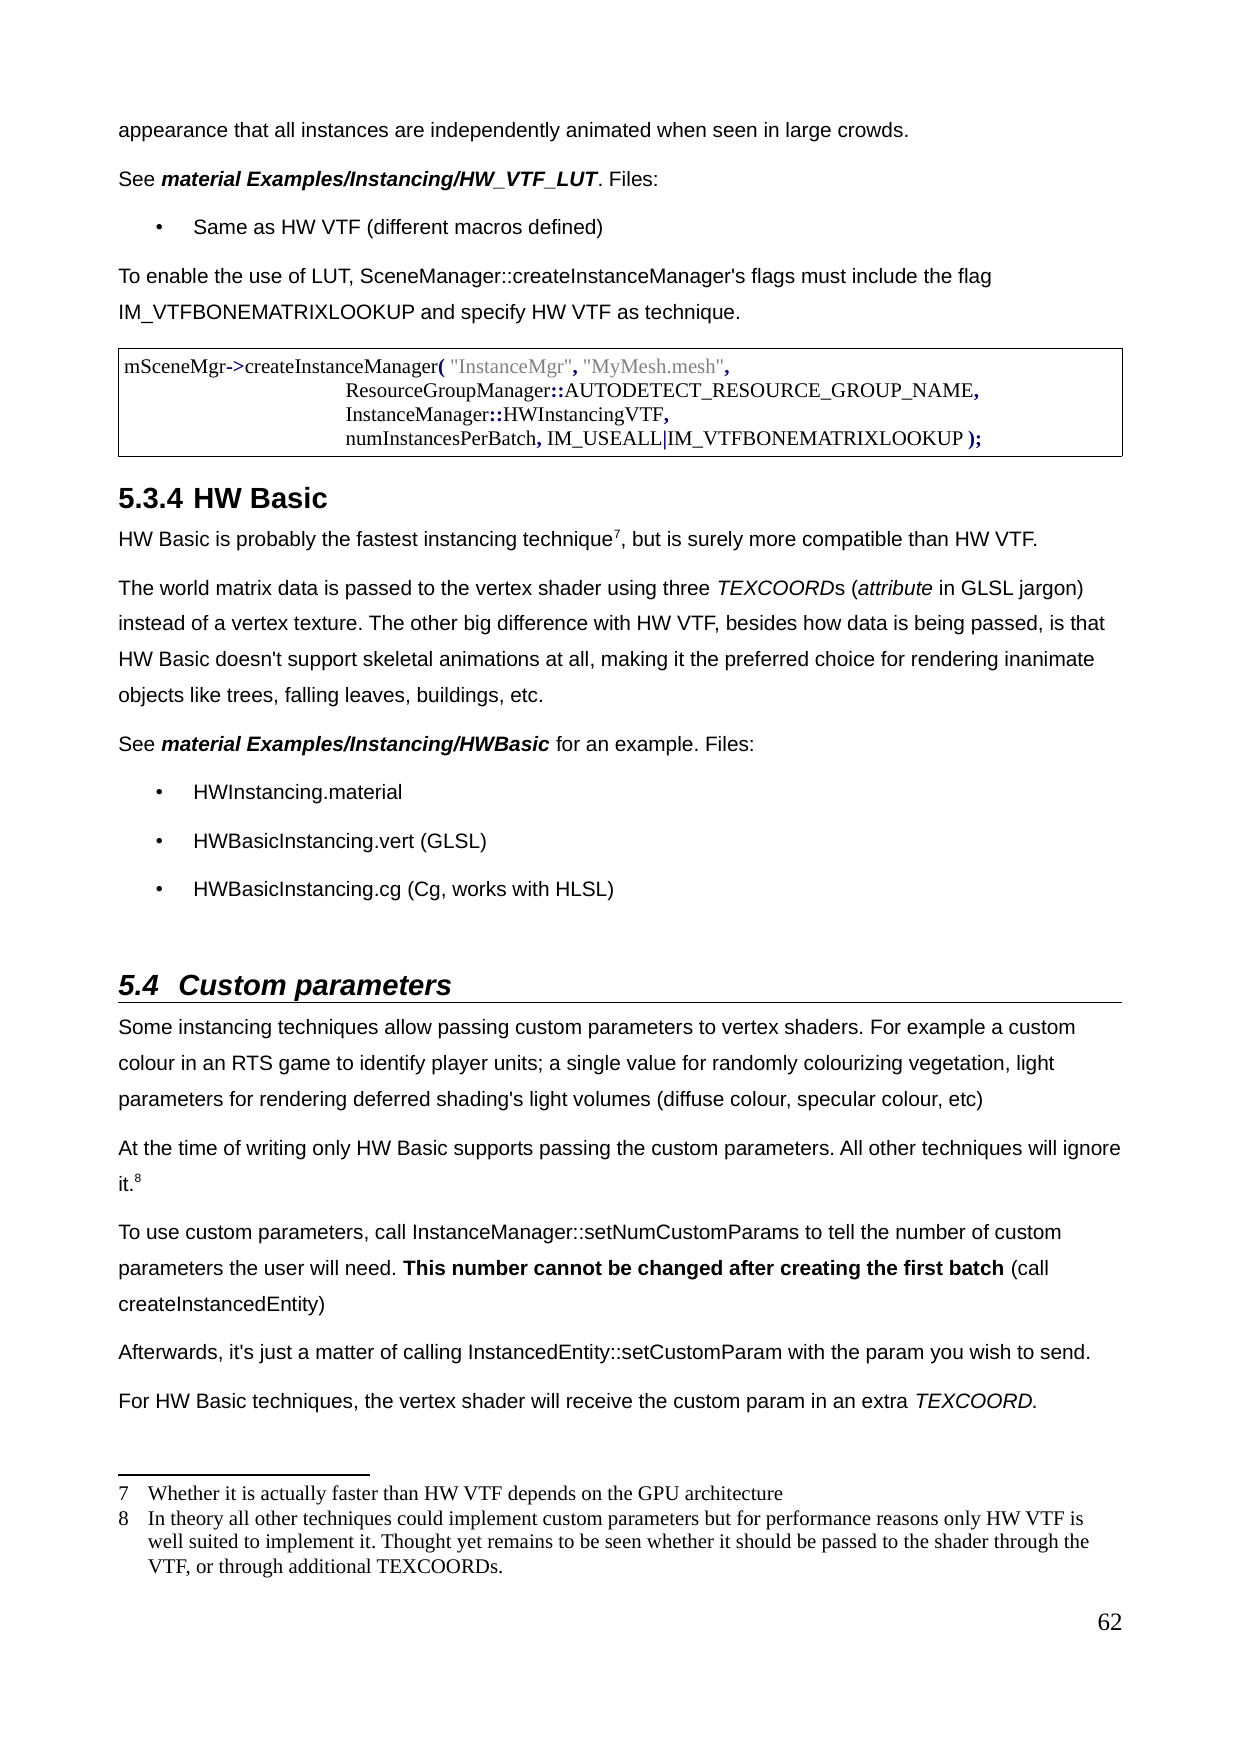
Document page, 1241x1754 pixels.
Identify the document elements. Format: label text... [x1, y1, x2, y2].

subtitle Custom parameters [118, 968, 1122, 1002]
list HWInstancing.material [156, 780, 1122, 804]
list Same as HW VTF (different macros defined) [156, 215, 1122, 239]
text Whether it is actually faster than HW VTF depends on the GPU architecture [118, 1481, 1122, 1505]
text appearance that all instances are independently animated when seen in large crowds. [118, 118, 1122, 142]
subtitle HW Basic [118, 481, 1122, 514]
text At the time of writing only HW Basic supports passing the custom parameters. All other techniques will ignore it. [118, 1135, 1122, 1195]
list HWBasicInstancing.vert (GLSL) [156, 828, 1122, 853]
table_header mSceneMgr->createInstanceManager( "InstanceMgr", "MyMesh.mesh", ResourceGroupManager::AUTODETECT_RESOURCE_GROUP_NAME, InstanceManager::HWInstancingVTF, numInstancesPerBatch, IM_USEALL|IM_VTFBONEMATRIXLOOKUP ); [119, 349, 1122, 456]
text Afterwards, it's just a matter of calling InstancedEntity::setCustomParam with the param you wish to send. [118, 1340, 1122, 1364]
text HW Basic is probably the fastest instancing technique, but is surely more compatible than HW VTF. [118, 527, 1122, 551]
list HWBasicInstancing.cg (Cg, works with HLSL) [156, 877, 1122, 901]
text The world matrix data is passed to the vertex shader using three TEXCOORDs (attribute in GLSL jargon) instead of a vertex texture. The other big difference with HW VTF, besides how data is being passed, is that HW Basic doesn't support skeletal animations at all, making it the preferred choice for rendering inanimate objects like trees, falling leaves, buildings, etc. [118, 575, 1122, 707]
text In theory all other techniques could implement custom parameters but for performance reasons only HW VTF is well suited to implement it. Thought yet remains to be seen whether it should be passed to the shader through the VTF, or through additional TEXCOORDs. [118, 1505, 1122, 1578]
text To use custom parameters, call InstanceManager::setNumCustomParams to tell the number of custom parameters the user will need. This number cannot be changed after creating the first batch (call createInstancedEntity) [118, 1220, 1122, 1316]
text See material Examples/Instancing/HW_VTF_LUT. Files: [118, 167, 1122, 191]
text Some instancing techniques allow passing custom parameters to vertex shaders. For example a custom colour in an RTS game to identify player units; a single value for randomly colourizing vegetation, light parameters for rendering deferred shading's light volumes (diffuse colour, specular colour, etc) [118, 1015, 1122, 1111]
text See material Examples/Instancing/HWBasic for an example. Files: [118, 732, 1122, 756]
text To enable the use of LUT, SceneManager::createInstanceManager's flags must include the flag IM_VTFBONEMATRIXLOOKUP and specify HW VTF as technique. [118, 263, 1122, 323]
text For HW Basic techniques, the vertex shader will receive the custom param in an extra TEXCOORD. [118, 1388, 1122, 1412]
